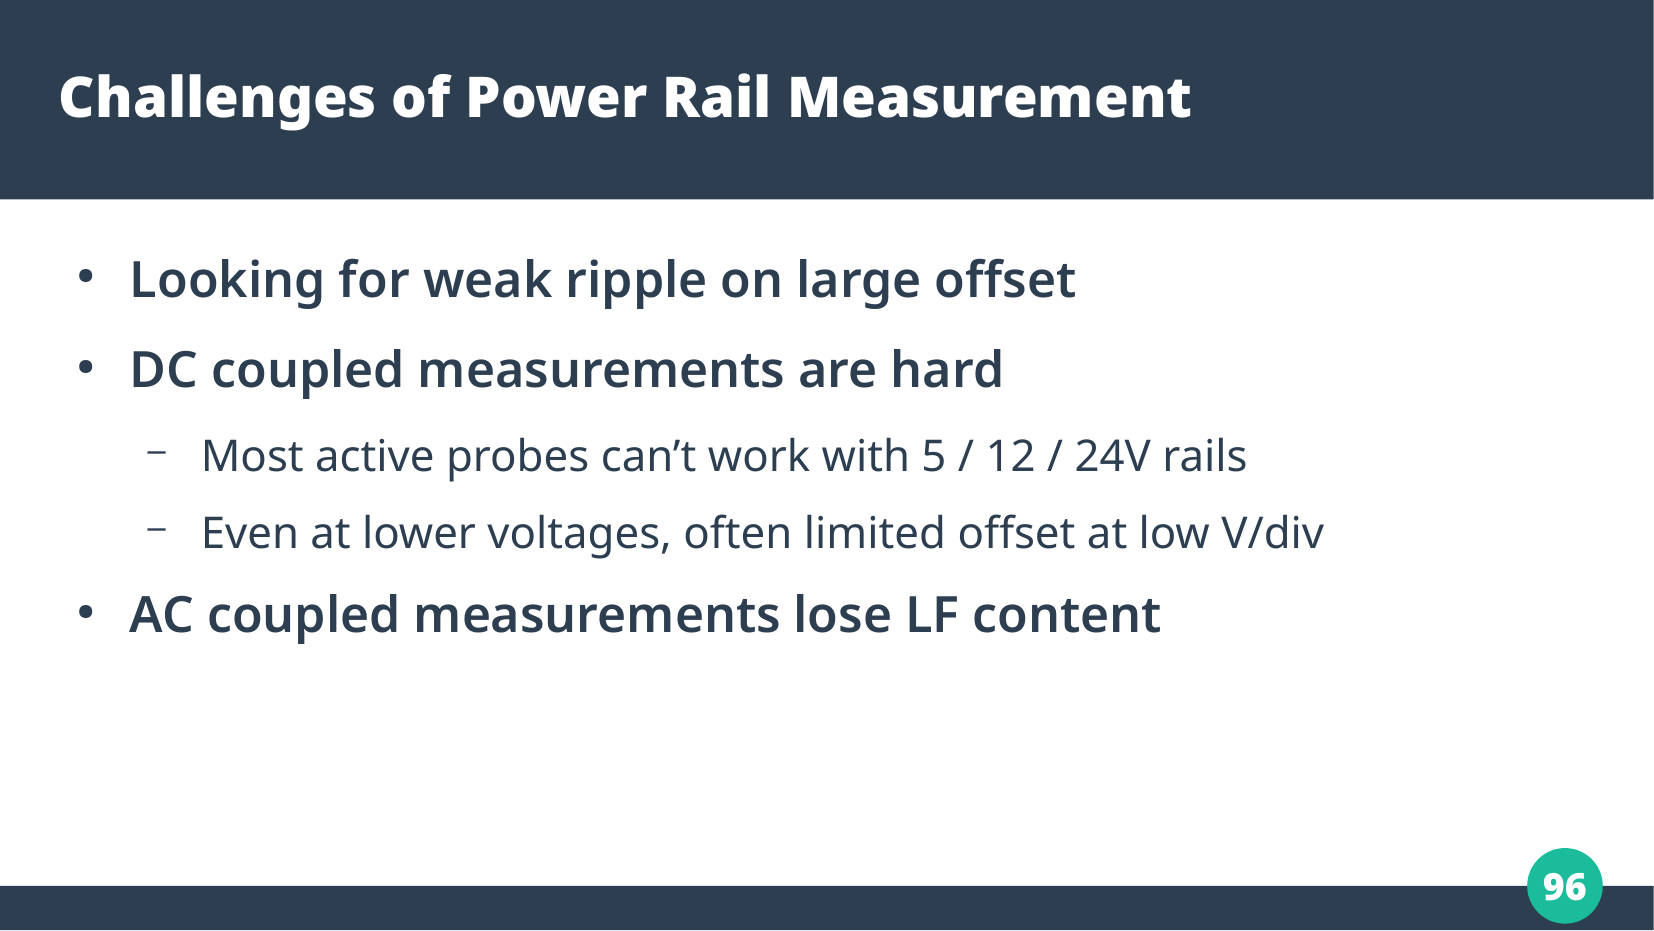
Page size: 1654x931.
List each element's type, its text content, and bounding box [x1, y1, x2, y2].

list Looking for weak ripple on large offset DC coupled measurements are hard Most active probes can’t work with 5 / 12 / 24V rails Even at lower voltages, often limited offset at low V/div AC coupled measurements lose LF content [59, 243, 1595, 864]
title Challenges of Power Rail Measurement [59, 37, 1595, 155]
